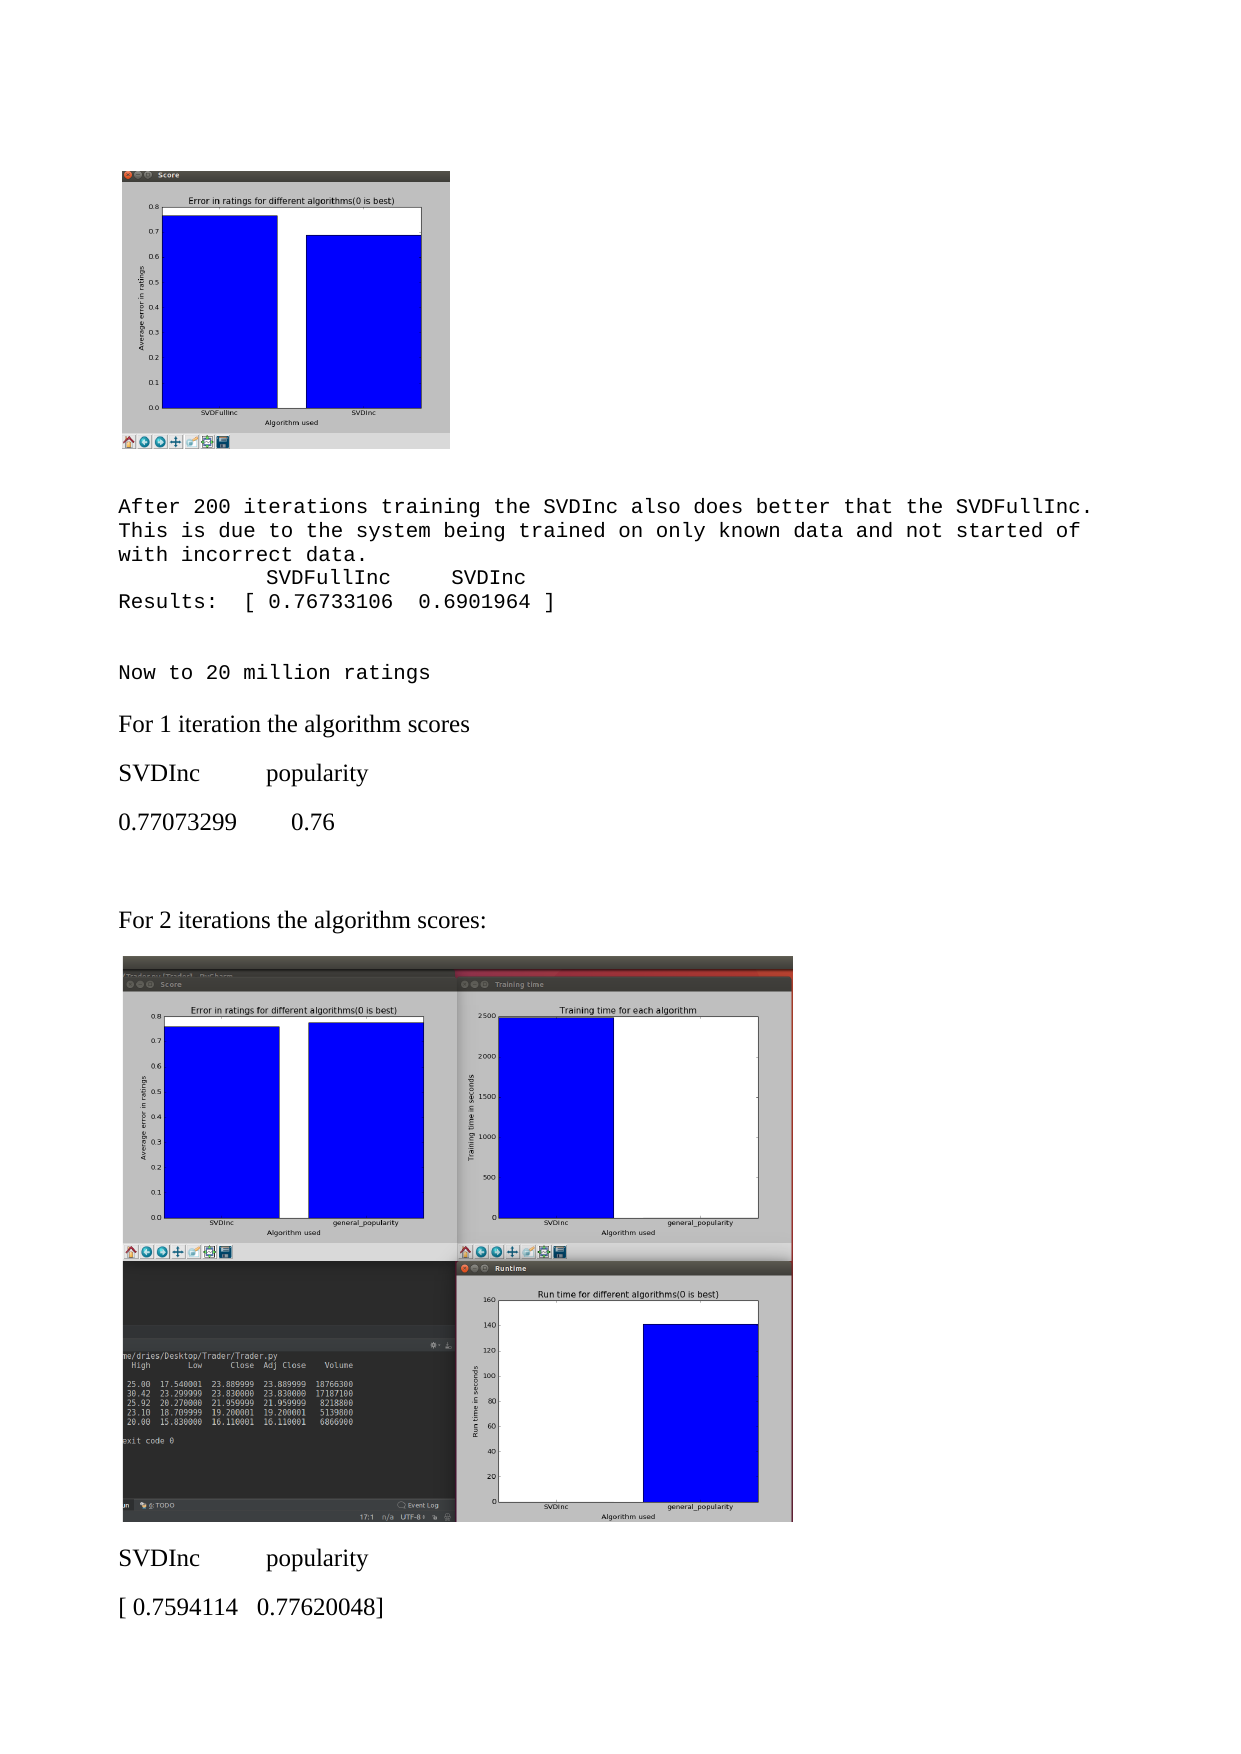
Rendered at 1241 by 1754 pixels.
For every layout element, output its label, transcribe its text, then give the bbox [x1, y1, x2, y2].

text For 2 iterations the algorithm scores: [118, 906, 1122, 934]
text After 200 iterations training the SVDInc also does better that the SVDFullInc. This is due to the system being trained on only known data and not started of with incorrect data. [118, 496, 1122, 567]
text For 1 iteration the algorithm scores [118, 709, 1122, 738]
text Results: [ 0.76733106 0.6901964 ] [118, 591, 1122, 615]
text 0.77073299 0.76 [118, 807, 1122, 836]
text SVDInc popularity [118, 1543, 1122, 1572]
text [ 0.7594114 0.77620048] [118, 1592, 1122, 1621]
picture [122, 956, 793, 1522]
picture [159, 171, 375, 449]
text SVDInc popularity [118, 758, 1122, 787]
text Now to 20 million ratings [118, 662, 1122, 686]
text SVDFullInc SVDInc [118, 567, 1122, 591]
